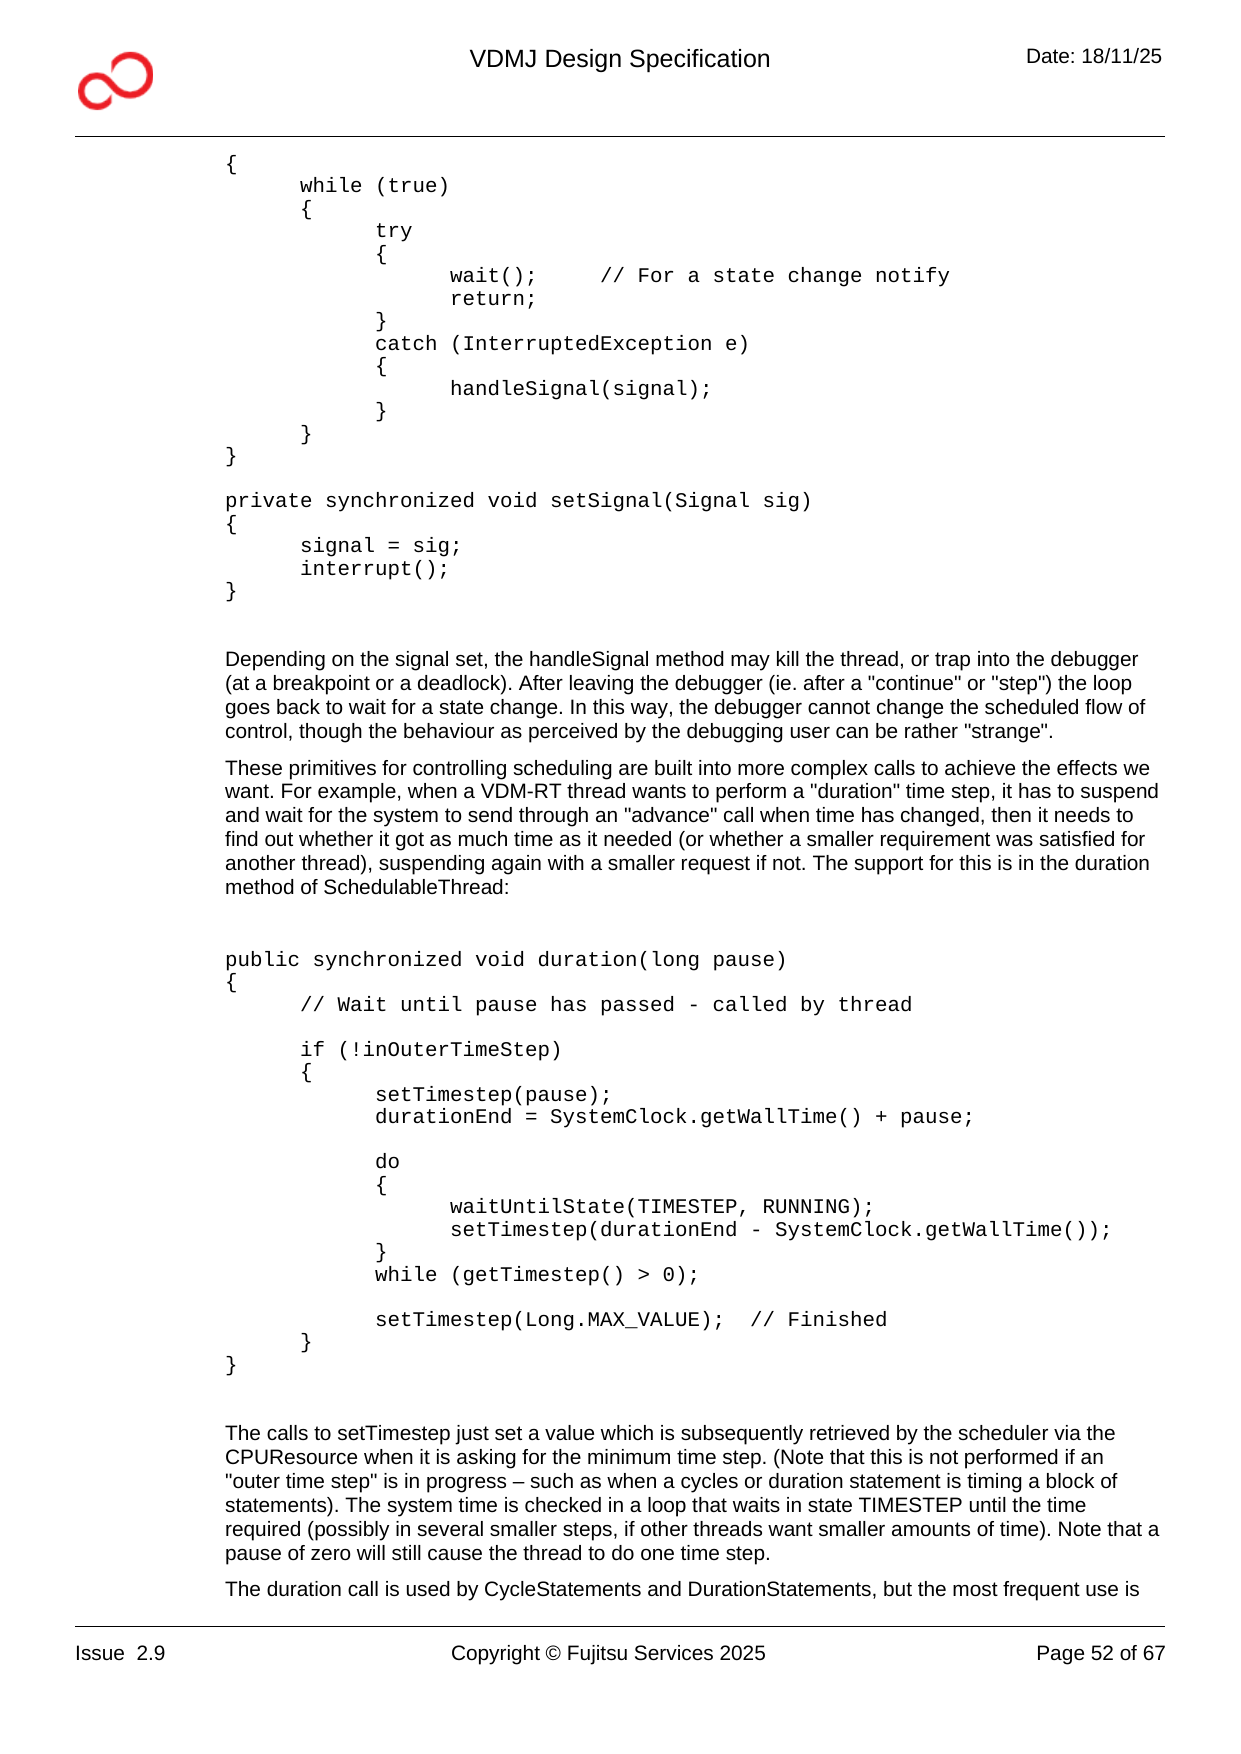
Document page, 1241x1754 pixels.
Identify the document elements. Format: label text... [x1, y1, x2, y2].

text handleSignal(signal); [225, 377, 1165, 400]
text setTimestep(Long.MAX_VALUE); // Finished [225, 1308, 1165, 1331]
text public synchronized void duration(long pause) [225, 948, 1165, 971]
text return; [225, 287, 1165, 310]
text { [225, 1061, 1165, 1083]
text } [225, 1353, 1165, 1376]
text } [225, 310, 1165, 332]
text The duration call is used by CycleStatements and DurationStatements, but the most frequent use is [225, 1577, 1165, 1601]
text while (true) [225, 175, 1165, 197]
text signal = sig; [225, 535, 1165, 557]
text { [225, 1173, 1165, 1196]
text The calls to setTimestep just set a value which is subsequently retrieved by the scheduler via the CPUResource when it is asking for the minimum time step. (Note that this is not performed if an "outer time step" is in progress – such as when a cycles or duration statement is timing a block of statements). The system time is checked in a loop that waits in state TIMESTEP until the time required (possibly in several smaller steps, if other threads want smaller amounts of time). Note that a pause of zero will still cause the thread to do one time step. [225, 1421, 1165, 1565]
text } [225, 445, 1165, 467]
text while (getTimestep() > 0); [225, 1263, 1165, 1286]
text setTimestep(durationEnd - SystemClock.getWallTime()); [225, 1218, 1165, 1241]
text if (!inOuterTimeStep) [225, 1038, 1165, 1061]
text These primitives for controlling scheduling are built into more complex calls to achieve the effects we want. For example, when a VDM-RT thread wants to perform a "duration" time step, it has to suspend and wait for the system to send through an "advance" call when time has changed, then it needs to find out whether it got as much time as it needed (or whether a smaller requirement was satisfied for another thread), suspending again with a smaller request if not. The support for this is in the duration method of SchedulableThread: [225, 756, 1165, 899]
text wait(); // For a state change notify [225, 265, 1165, 287]
text } [225, 400, 1165, 422]
text { [225, 971, 1165, 993]
text try [225, 220, 1165, 242]
text { [225, 197, 1165, 220]
text setTimestep(pause); [225, 1083, 1165, 1106]
text // Wait until pause has passed - called by thread [225, 993, 1165, 1016]
text do [225, 1151, 1165, 1173]
text } [225, 1331, 1165, 1353]
text { [225, 152, 1165, 175]
text catch (InterruptedException e) [225, 332, 1165, 355]
text { [225, 242, 1165, 265]
text durationEnd = SystemClock.getWallTime() + pause; [225, 1106, 1165, 1128]
text { [225, 512, 1165, 535]
text interrupt(); [225, 557, 1165, 580]
text } [225, 1241, 1165, 1263]
text { [225, 355, 1165, 377]
text private synchronized void setSignal(Signal sig) [225, 490, 1165, 512]
text } [225, 580, 1165, 602]
text Depending on the signal set, the handleSignal method may kill the thread, or trap into the debugger (at a breakpoint or a deadlock). After leaving the debugger (ie. after a "continue" or "step") the loop goes back to wait for a state change. In this way, the debugger cannot change the scheduled flow of control, though the behaviour as perceived by the debugging user can be rather "strange". [225, 647, 1165, 743]
text } [225, 422, 1165, 445]
picture [78, 44, 153, 120]
text waitUntilState(TIMESTEP, RUNNING); [225, 1196, 1165, 1218]
